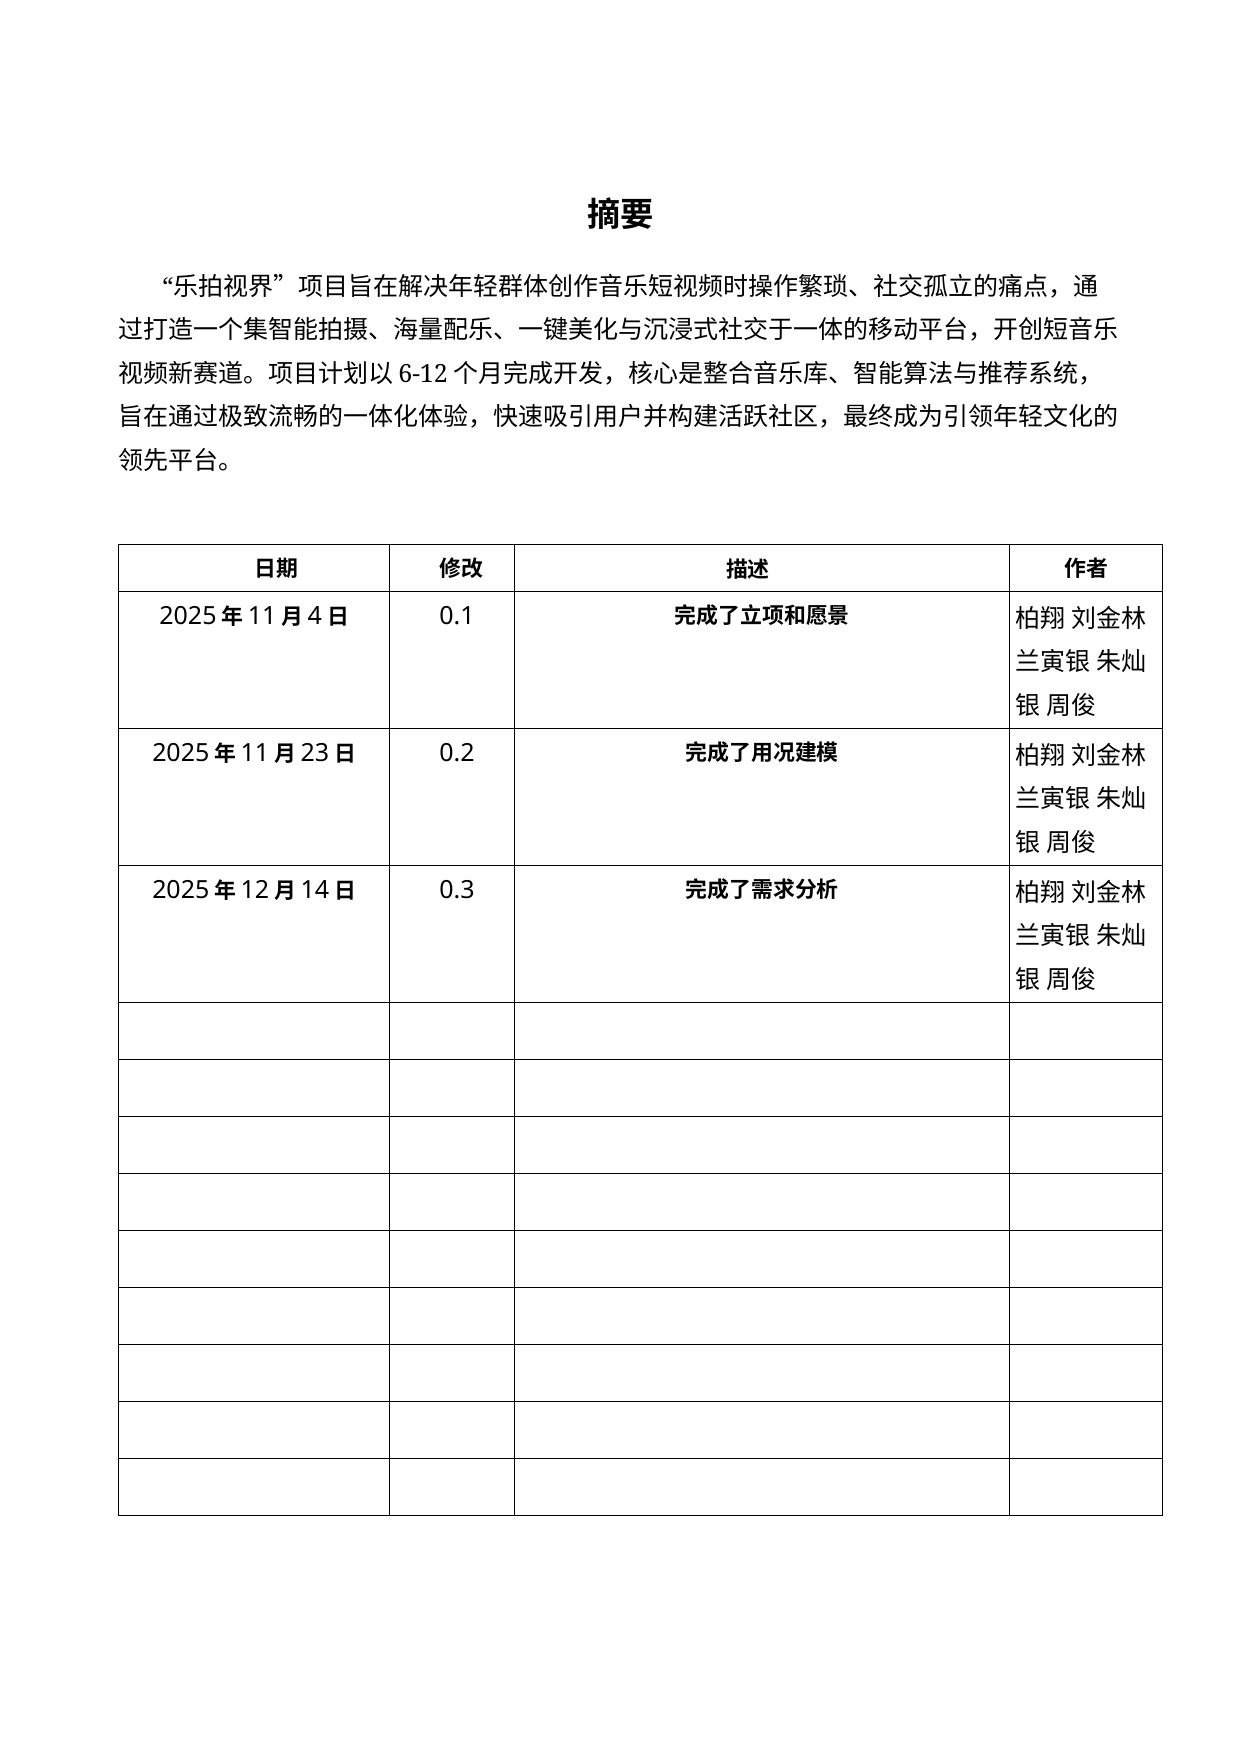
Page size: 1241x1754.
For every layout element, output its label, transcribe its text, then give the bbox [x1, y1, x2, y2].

table_cell [515, 1003, 1009, 1059]
table_cell [390, 1174, 514, 1230]
table_cell 2025年11月4日 [119, 592, 389, 728]
table_cell 完成了用况建模 [515, 729, 1009, 865]
table_cell [390, 1060, 514, 1116]
table_cell [515, 1345, 1009, 1401]
table_cell [1010, 1117, 1162, 1173]
table_cell 柏翔 刘金林 兰寅银 朱灿银 周俊 [1010, 592, 1162, 728]
table_cell 0.3 [390, 866, 514, 1002]
text “乐拍视界”项目旨在解决年轻群体创作音乐短视频时操作繁琐、社交孤立的痛点，通过打造一个集智能拍摄、海量配乐、一键美化与沉浸式社交于一体的移动平台，开创短音乐视频新赛道。项目计划以6-12个月完成开发，核心是整合音乐库、智能算法与推荐系统，旨在通过极致流畅的一体化体验，快速吸引用户并构建活跃社区，最终成为引领年轻文化的领先平台。 [118, 266, 1122, 476]
table_cell [515, 1117, 1009, 1173]
table_cell [119, 1060, 389, 1116]
table_cell [119, 1231, 389, 1287]
table_cell [515, 1288, 1009, 1344]
table_cell [390, 1288, 514, 1344]
table_cell 完成了立项和愿景 [515, 592, 1009, 728]
table_cell [119, 1459, 389, 1515]
table_cell [515, 1402, 1009, 1458]
table_cell [119, 1003, 389, 1059]
table_cell [390, 1402, 514, 1458]
table_cell [119, 1402, 389, 1458]
table_cell [119, 1345, 389, 1401]
table_header 描述 [515, 545, 1009, 591]
table_cell 2025年11月23日 [119, 729, 389, 865]
table_cell [1010, 1174, 1162, 1230]
table_header 作者 [1010, 545, 1162, 591]
table_cell [1010, 1231, 1162, 1287]
table_cell 柏翔 刘金林 兰寅银 朱灿银 周俊 [1010, 866, 1162, 1002]
table_cell 2025年12月14日 [119, 866, 389, 1002]
table_header 修改 [390, 545, 514, 591]
table_cell [1010, 1060, 1162, 1116]
table_cell [119, 1117, 389, 1173]
table_cell [515, 1060, 1009, 1116]
table_cell [390, 1231, 514, 1287]
table_cell [515, 1231, 1009, 1287]
table_cell [119, 1174, 389, 1230]
table_cell [1010, 1003, 1162, 1059]
table_cell [1010, 1288, 1162, 1344]
table_cell 0.1 [390, 592, 514, 728]
subtitle 摘要 [118, 188, 1122, 236]
table_cell [1010, 1459, 1162, 1515]
table_cell [1010, 1402, 1162, 1458]
table_cell [390, 1459, 514, 1515]
table_cell 完成了需求分析 [515, 866, 1009, 1002]
table_header 日期 [119, 545, 389, 591]
table_cell 0.2 [390, 729, 514, 865]
table_cell 柏翔 刘金林 兰寅银 朱灿银 周俊 [1010, 729, 1162, 865]
table_cell [515, 1174, 1009, 1230]
table_cell [515, 1459, 1009, 1515]
table_cell [390, 1345, 514, 1401]
table_cell [1010, 1345, 1162, 1401]
table_cell [390, 1117, 514, 1173]
table_cell [390, 1003, 514, 1059]
table_cell [119, 1288, 389, 1344]
